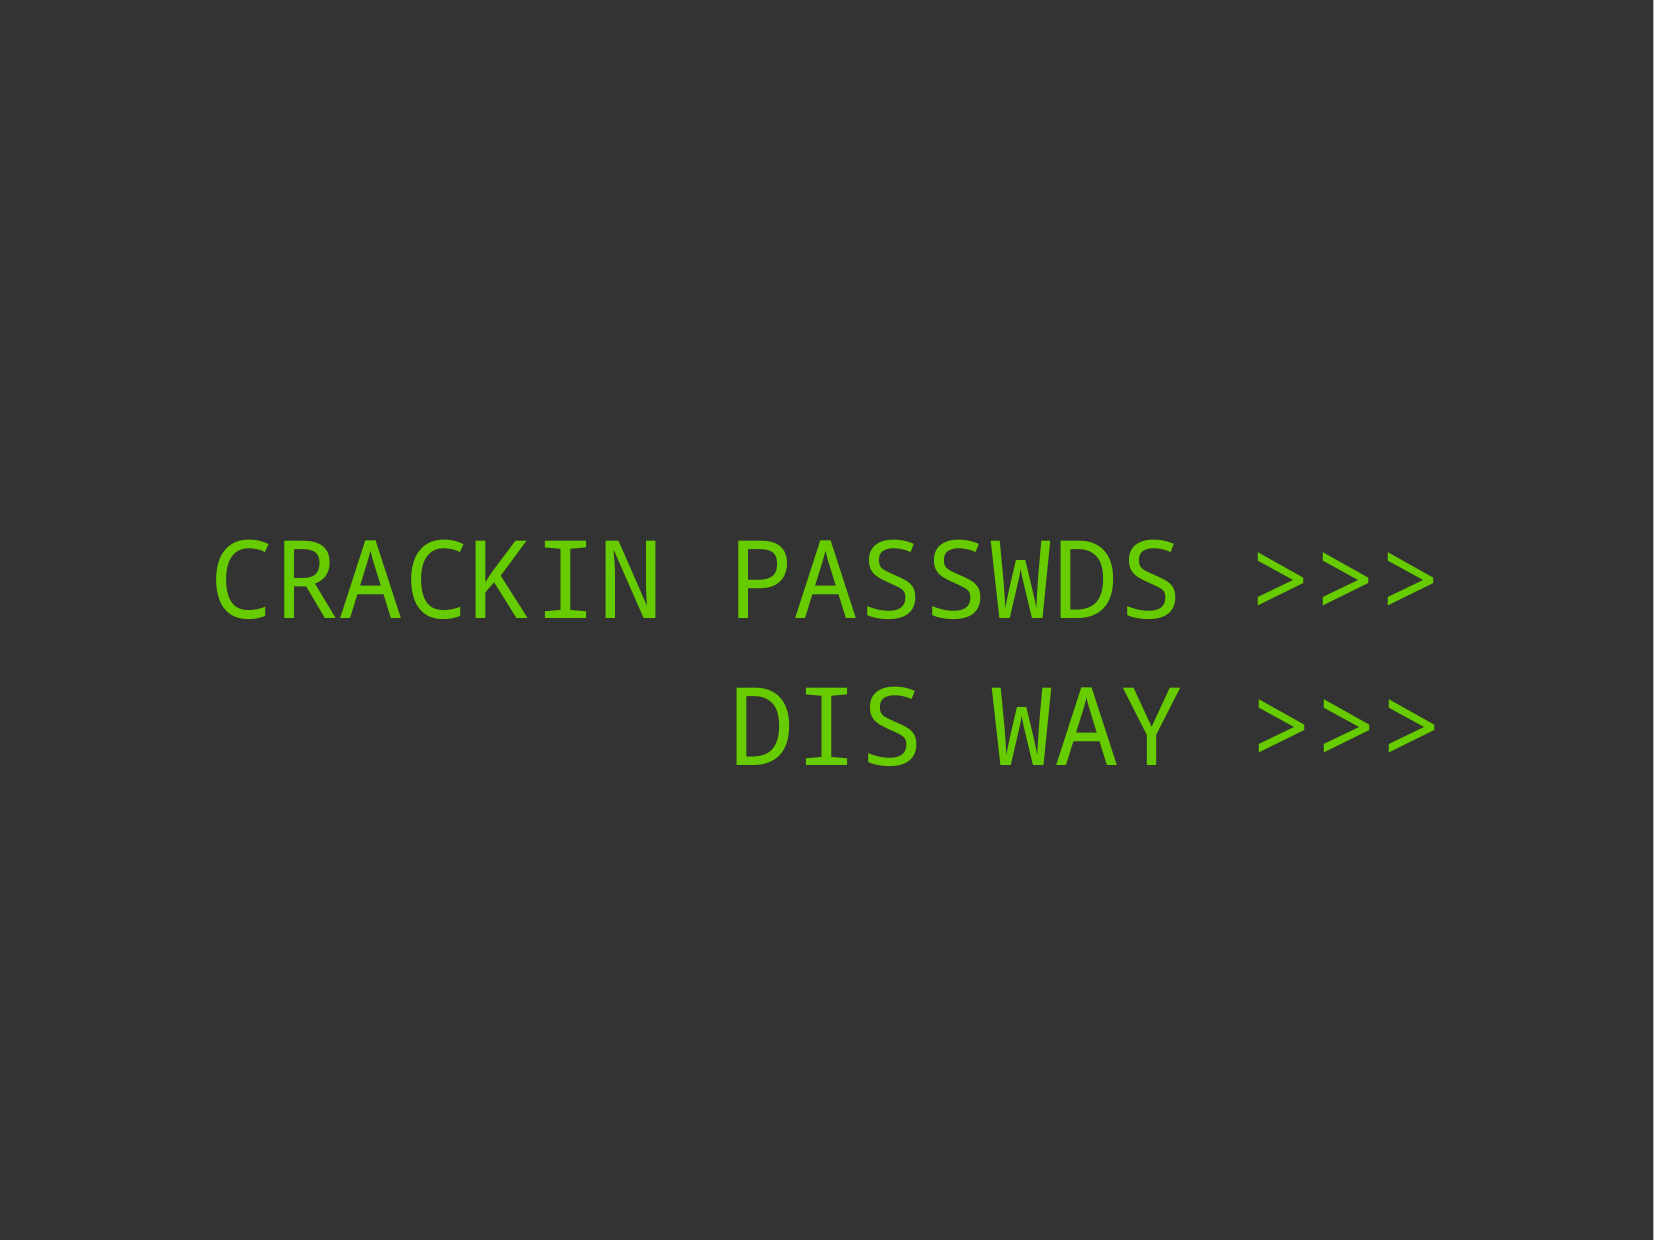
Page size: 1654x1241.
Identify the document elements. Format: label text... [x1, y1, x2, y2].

subtitle CRACKIN PASSWDS >>> DIS WAY >>> [82, 290, 1571, 1010]
